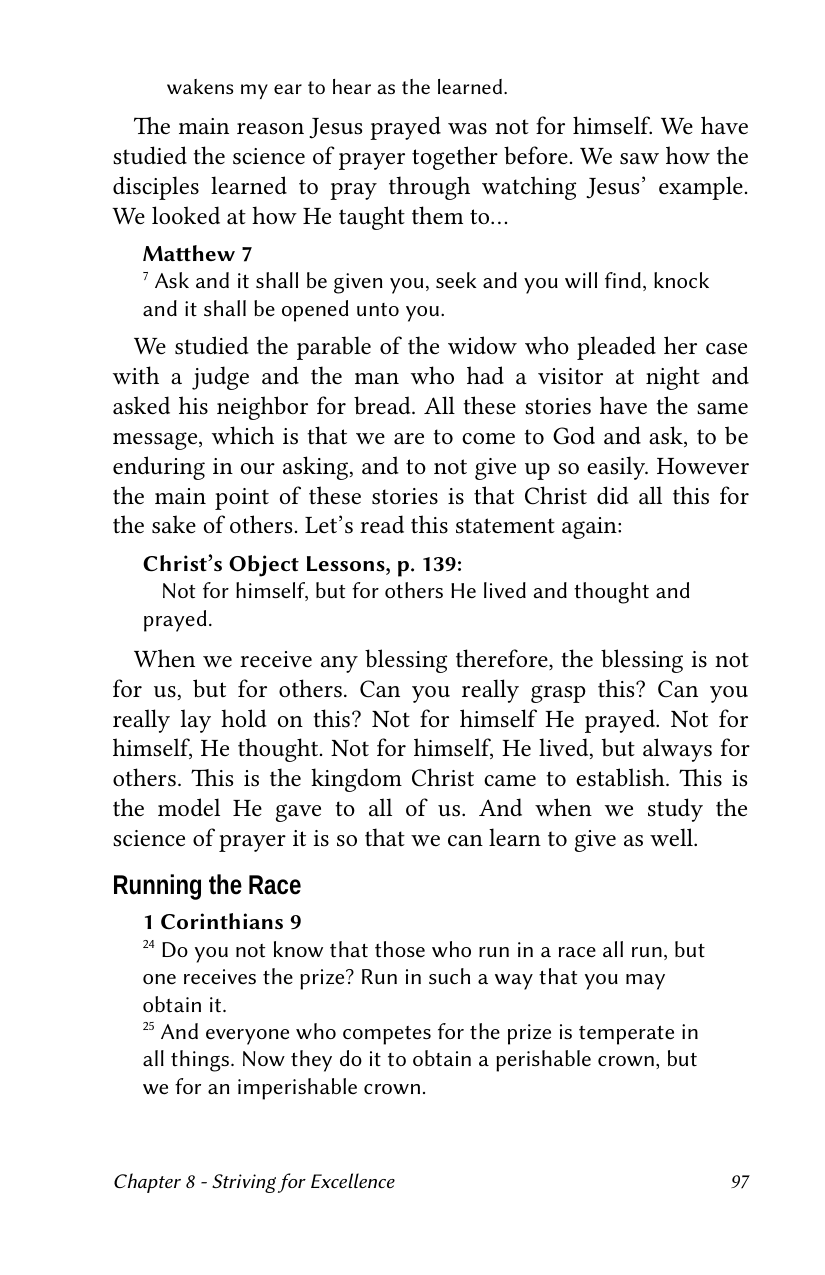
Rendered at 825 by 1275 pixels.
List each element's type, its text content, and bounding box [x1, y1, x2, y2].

text wakens my ear to hear as the learned. [166, 75, 720, 100]
text Matthew 7 [142, 241, 750, 267]
text 24 Do you not know that those who run in a race all run, but one receives the prize? Run in such a way that you may obtain it. [142, 937, 720, 1018]
text 25 And everyone who competes for the prize is temperate in all things. Now they do it to obtain a perishable crown, but we for an imperishable crown. [142, 1019, 720, 1100]
text When we receive any blessing therefore, the blessing is not for us, but for others. Can you really grasp this? Can you really lay hold on this? Not for himself He prayed. Not for himself, He thought. Not for himself, He lived, but always for others. This is the kingdom Christ came to establish. This is the model He gave to all of us. And when we study the science of prayer it is so that we can learn to give as well. [112, 645, 750, 853]
subtitle Running the Race [112, 869, 750, 900]
text We studied the parable of the widow who pleaded her case with a judge and the man who had a visitor at night and asked his neighbor for bread. All these stories have the same message, which is that we are to come to God and ask, to be enduring in our asking, and to not give up so easily. However the main point of these stories is that Christ did all this for the sake of others. Let’s read this statement again: [112, 332, 750, 540]
text Christ’s Object Lessons, p. 139: [142, 550, 750, 577]
text Not for himself, but for others He lived and thought and prayed. [142, 578, 720, 632]
text 1 Corinthians 9 [142, 909, 750, 935]
text The main reason Jesus prayed was not for himself. We have studied the science of prayer together before. We saw how the disciples learned to pray through watching Jesus’ example. We looked at how He taught them to… [112, 112, 750, 231]
text 7 Ask and it shall be given you, seek and you will find, knock and it shall be opened unto you. [142, 268, 720, 322]
